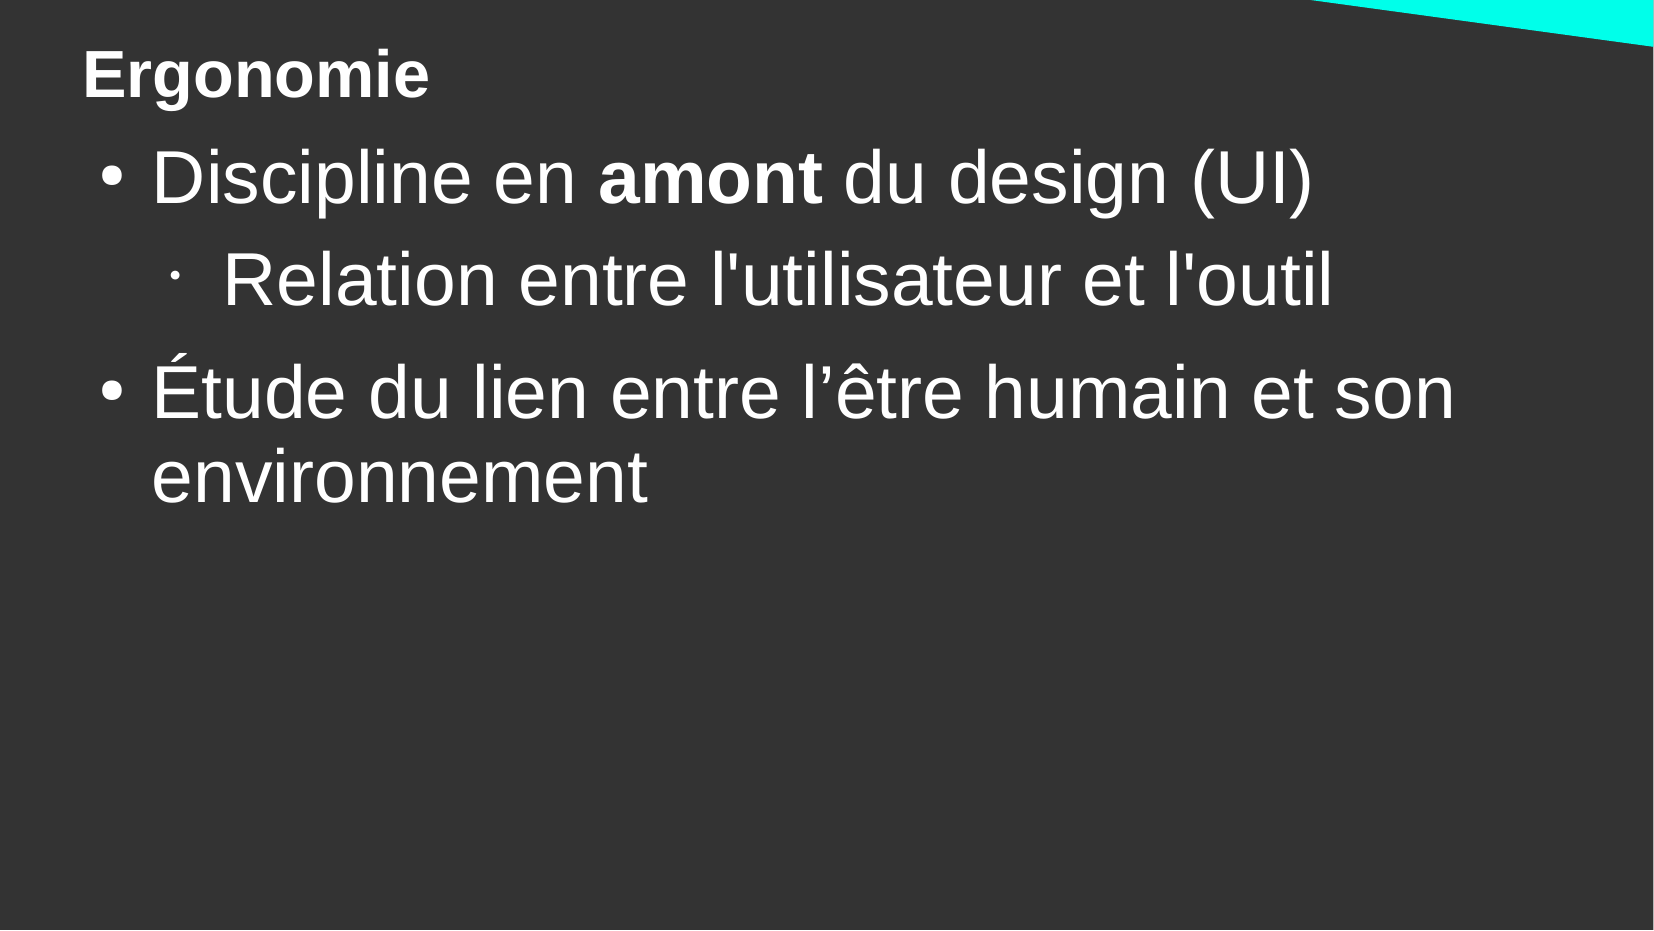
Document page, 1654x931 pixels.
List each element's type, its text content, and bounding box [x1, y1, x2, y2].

text_box [1310, 0, 1654, 47]
title Ergonomie [82, 37, 1571, 114]
list Discipline en amont du design (UI) Relation entre l'utilisateur et l'outil Étude du lien entre l’être humain et son environnement [80, 135, 1620, 804]
